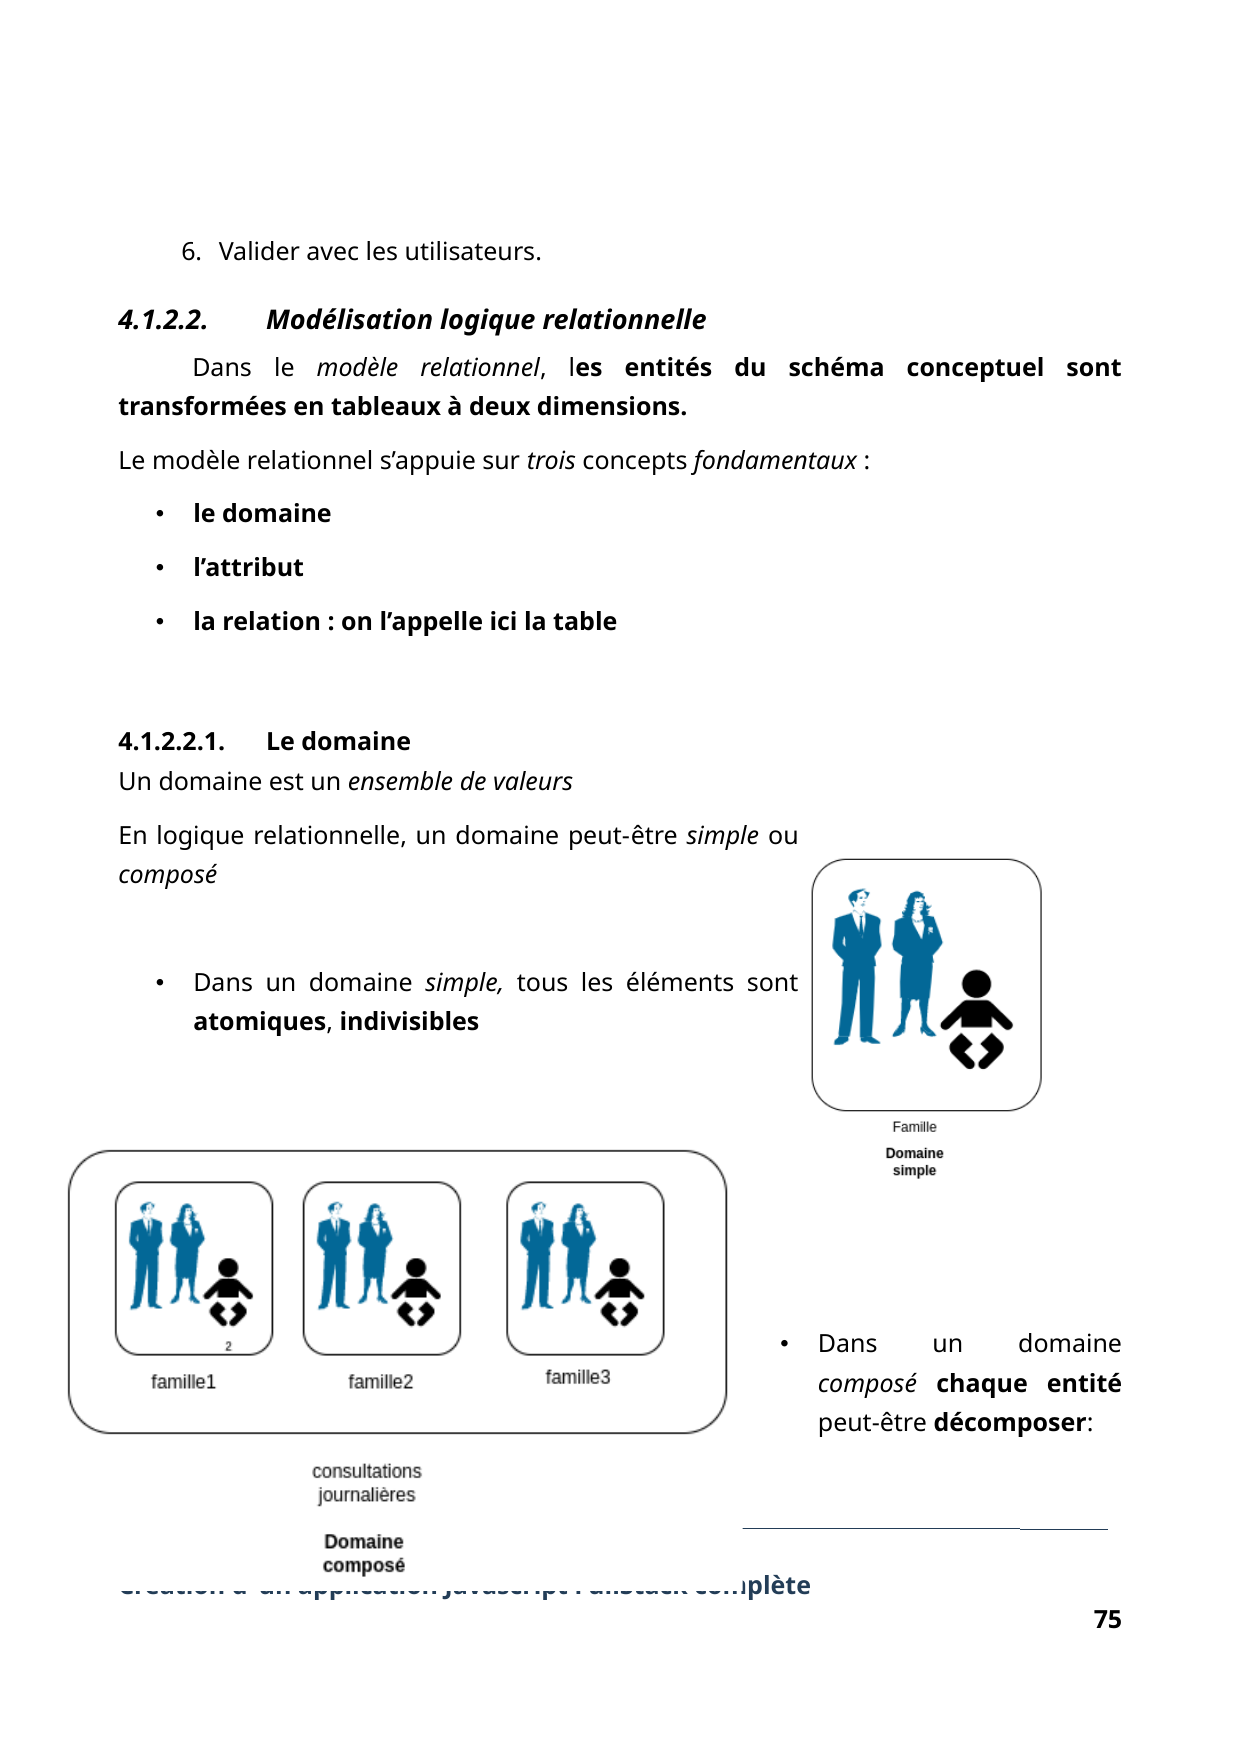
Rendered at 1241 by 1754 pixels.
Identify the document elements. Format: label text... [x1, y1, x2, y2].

picture [60, 1141, 743, 1591]
text Dans le modèle relationnel, les entités du schéma conceptuel sont transformées en tableaux à deux dimensions. [118, 349, 1122, 423]
text Le modèle relationnel s’appuie sur trois concepts fondamentaux : [118, 442, 1122, 476]
subtitle Modélisation logique relationnelle [118, 300, 1122, 337]
text En logique relationnelle, un domaine peut-être simple ou composé [118, 818, 1122, 891]
list [1052, 964, 1122, 1038]
list la relation : on l’appelle ici la table [156, 604, 1122, 638]
text Un domaine est un ensemble de valeurs [118, 764, 1122, 798]
list Dans un domaine simple, tous les éléments sont atomiques, indivisibles [156, 964, 798, 1038]
list Valider avec les utilisateurs. [181, 234, 1122, 268]
subtitle Le domaine [118, 724, 1122, 758]
list Dans un domaine composé chaque entité peut-être décomposer: [743, 1326, 1122, 1438]
list le domaine [156, 496, 1122, 530]
list l’attribut [156, 550, 1122, 584]
picture [798, 844, 1052, 1189]
